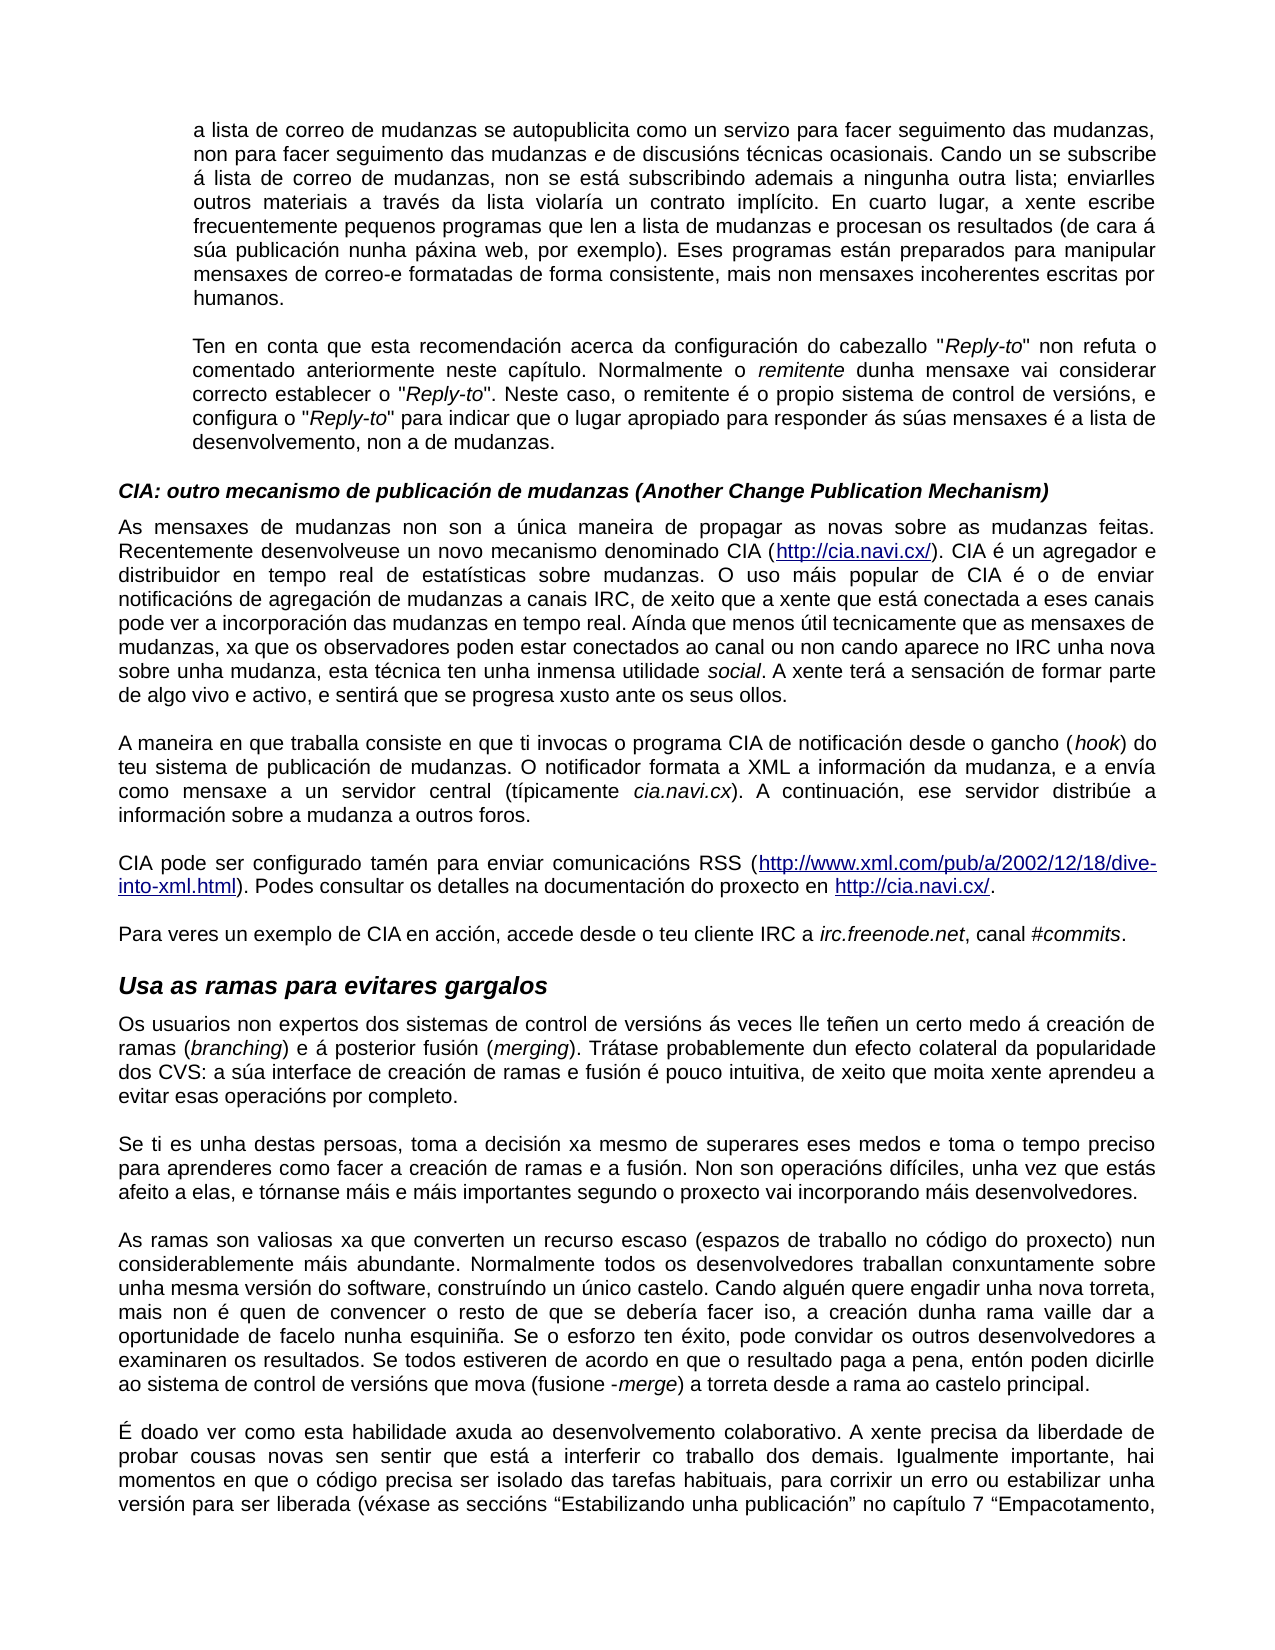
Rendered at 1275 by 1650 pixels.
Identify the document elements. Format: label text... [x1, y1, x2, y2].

subtitle CIA: outro mecanismo de publicación de mudanzas (Another Change Publication Mechanism) [118, 478, 1157, 502]
text As mensaxes de mudanzas non son a única maneira de propagar as novas sobre as mudanzas feitas. Recentemente desenvolveuse un novo mecanismo denominado CIA (http://cia.navi.cx/). CIA é un agregador e distribuidor en tempo real de estatísticas sobre mudanzas. O uso máis popular de CIA é o de enviar notificacións de agregación de mudanzas a canais IRC, de xeito que a xente que está conectada a eses canais pode ver a incorporación das mudanzas en tempo real. Aínda que menos útil tecnicamente que as mensaxes de mudanzas, xa que os observadores poden estar conectados ao canal ou non cando aparece no IRC unha nova sobre unha mudanza, esta técnica ten unha inmensa utilidade social. A xente terá a sensación de formar parte de algo vivo e activo, e sentirá que se progresa xusto ante os seus ollos. [118, 515, 1157, 707]
text As ramas son valiosas xa que converten un recurso escaso (espazos de traballo no código do proxecto) nun considerablemente máis abundante. Normalmente todos os desenvolvedores traballan conxuntamente sobre unha mesma versión do software, construíndo un único castelo. Cando alguén quere engadir unha nova torreta, mais non é quen de convencer o resto de que se debería facer iso, a creación dunha rama vaille dar a oportunidade de facelo nunha esquiniña. Se o esforzo ten éxito, pode convidar os outros desenvolvedores a examinaren os resultados. Se todos estiveren de acordo en que o resultado paga a pena, entón poden dicirlle ao sistema de control de versións que mova (fusione -merge) a torreta desde a rama ao castelo principal. [118, 1228, 1157, 1396]
subtitle Usa as ramas para evitares gargalos [118, 971, 1157, 1000]
text Os usuarios non expertos dos sistemas de control de versións ás veces lle teñen un certo medo á creación de ramas (branching) e á posterior fusión (merging). Trátase probablemente dun efecto colateral da popularidade dos CVS: a súa interface de creación de ramas e fusión é pouco intuitiva, de xeito que moita xente aprendeu a evitar esas operacións por completo. [118, 1012, 1157, 1108]
text Ten en conta que esta recomendación acerca da configuración do cabezallo "Reply-to" non refuta o comentado anteriormente neste capítulo. Normalmente o remitente dunha mensaxe vai considerar correcto establecer o "Reply-to". Neste caso, o remitente é o propio sistema de control de versións, e configura o "Reply-to" para indicar que o lugar apropiado para responder ás súas mensaxes é a lista de desenvolvemento, non a de mudanzas. [192, 334, 1157, 453]
text A maneira en que traballa consiste en que ti invocas o programa CIA de notificación desde o gancho (hook) do teu sistema de publicación de mudanzas. O notificador formata a XML a información da mudanza, e a envía como mensaxe a un servidor central (típicamente cia.navi.cx). A continuación, ese servidor distribúe a información sobre a mudanza a outros foros. [118, 731, 1157, 826]
text Para veres un exemplo de CIA en acción, accede desde o teu cliente IRC a irc.freenode.net, canal #commits. [118, 922, 1157, 946]
text É doado ver como esta habilidade axuda ao desenvolvemento colaborativo. A xente precisa da liberdade de probar cousas novas sen sentir que está a interferir co traballo dos demais. Igualmente importante, hai momentos en que o código precisa ser isolado das tarefas habituais, para corrixir un erro ou estabilizar unha versión para ser liberada (véxase as seccións “Estabilizando unha publicación” no capítulo 7 “Empacotamento, [118, 1419, 1157, 1515]
text CIA pode ser configurado tamén para enviar comunicacións RSS (http://www.xml.com/pub/a/2002/12/18/dive-into-xml.html). Podes consultar os detalles na documentación do proxecto en http://cia.navi.cx/. [118, 850, 1157, 898]
list a lista de correo de mudanzas se autopublicita como un servizo para facer seguimento das mudanzas, non para facer seguimento das mudanzas e de discusións técnicas ocasionais. Cando un se subscribe á lista de correo de mudanzas, non se está subscribindo ademais a ningunha outra lista; enviarlles outros materiais a través da lista violaría un contrato implícito. En cuarto lugar, a xente escribe frecuentemente pequenos programas que len a lista de mudanzas e procesan os resultados (de cara á súa publicación nunha páxina web, por exemplo). Eses programas están preparados para manipular mensaxes de correo-e formatadas de forma consistente, mais non mensaxes incoherentes escritas por humanos. [156, 118, 1157, 310]
text Se ti es unha destas persoas, toma a decisión xa mesmo de superares eses medos e toma o tempo preciso para aprenderes como facer a creación de ramas e a fusión. Non son operacións difíciles, unha vez que estás afeito a elas, e tórnanse máis e máis importantes segundo o proxecto vai incorporando máis desenvolvedores. [118, 1132, 1157, 1204]
